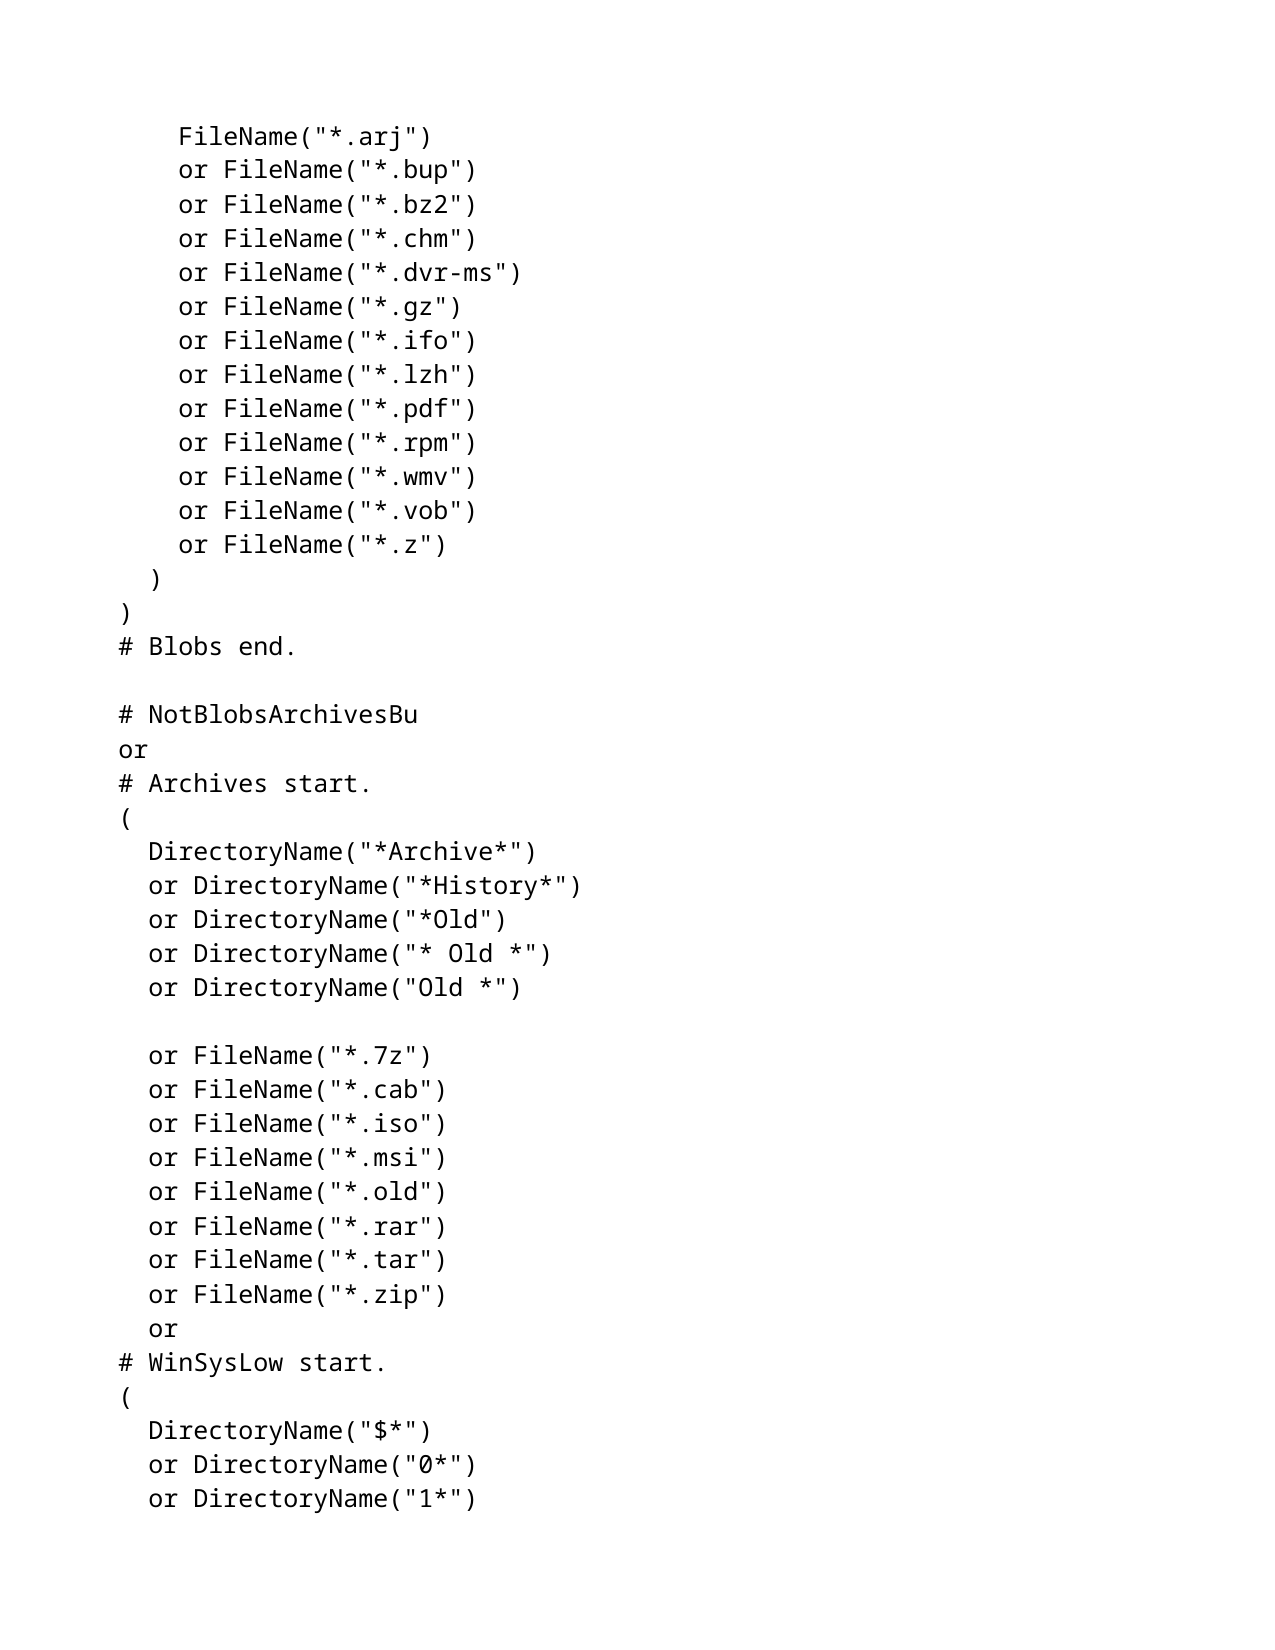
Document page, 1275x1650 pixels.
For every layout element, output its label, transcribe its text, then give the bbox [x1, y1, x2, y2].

text or FileName("*.iso") [118, 1106, 1157, 1140]
text or FileName("*.lzh") [118, 357, 1157, 391]
text or DirectoryName("1*") [118, 1481, 1157, 1515]
text ( [118, 799, 1157, 833]
text # Archives start. [118, 765, 1157, 799]
text or FileName("*.tar") [118, 1242, 1157, 1276]
text or DirectoryName("0*") [118, 1447, 1157, 1481]
text or DirectoryName("*Old") [118, 902, 1157, 936]
text or FileName("*.chm") [118, 220, 1157, 254]
text or FileName("*.cab") [118, 1072, 1157, 1106]
text or DirectoryName("* Old *") [118, 936, 1157, 970]
text # Blobs end. [118, 629, 1157, 663]
text or FileName("*.ifo") [118, 322, 1157, 357]
text ) [118, 595, 1157, 629]
text or FileName("*.wmv") [118, 459, 1157, 493]
text or FileName("*.rar") [118, 1208, 1157, 1242]
text or FileName("*.dvr-ms") [118, 254, 1157, 288]
text or DirectoryName("*History*") [118, 867, 1157, 902]
text or FileName("*.msi") [118, 1140, 1157, 1174]
text DirectoryName("*Archive*") [118, 833, 1157, 867]
text or FileName("*.z") [118, 527, 1157, 561]
text or FileName("*.pdf") [118, 391, 1157, 425]
text or DirectoryName("Old *") [118, 970, 1157, 1004]
text ( [118, 1378, 1157, 1412]
text FileName("*.arj") [118, 118, 1157, 152]
text ) [118, 561, 1157, 595]
text or FileName("*.bup") [118, 152, 1157, 186]
text or FileName("*.zip") [118, 1276, 1157, 1310]
text or FileName("*.bz2") [118, 186, 1157, 220]
text or FileName("*.gz") [118, 288, 1157, 322]
text or FileName("*.7z") [118, 1038, 1157, 1072]
text # NotBlobsArchivesBu [118, 697, 1157, 731]
text or [118, 731, 1157, 765]
text DirectoryName("$*") [118, 1412, 1157, 1447]
text or [118, 1310, 1157, 1344]
text or FileName("*.old") [118, 1174, 1157, 1208]
text or FileName("*.vob") [118, 493, 1157, 527]
text # WinSysLow start. [118, 1344, 1157, 1378]
text or FileName("*.rpm") [118, 425, 1157, 459]
